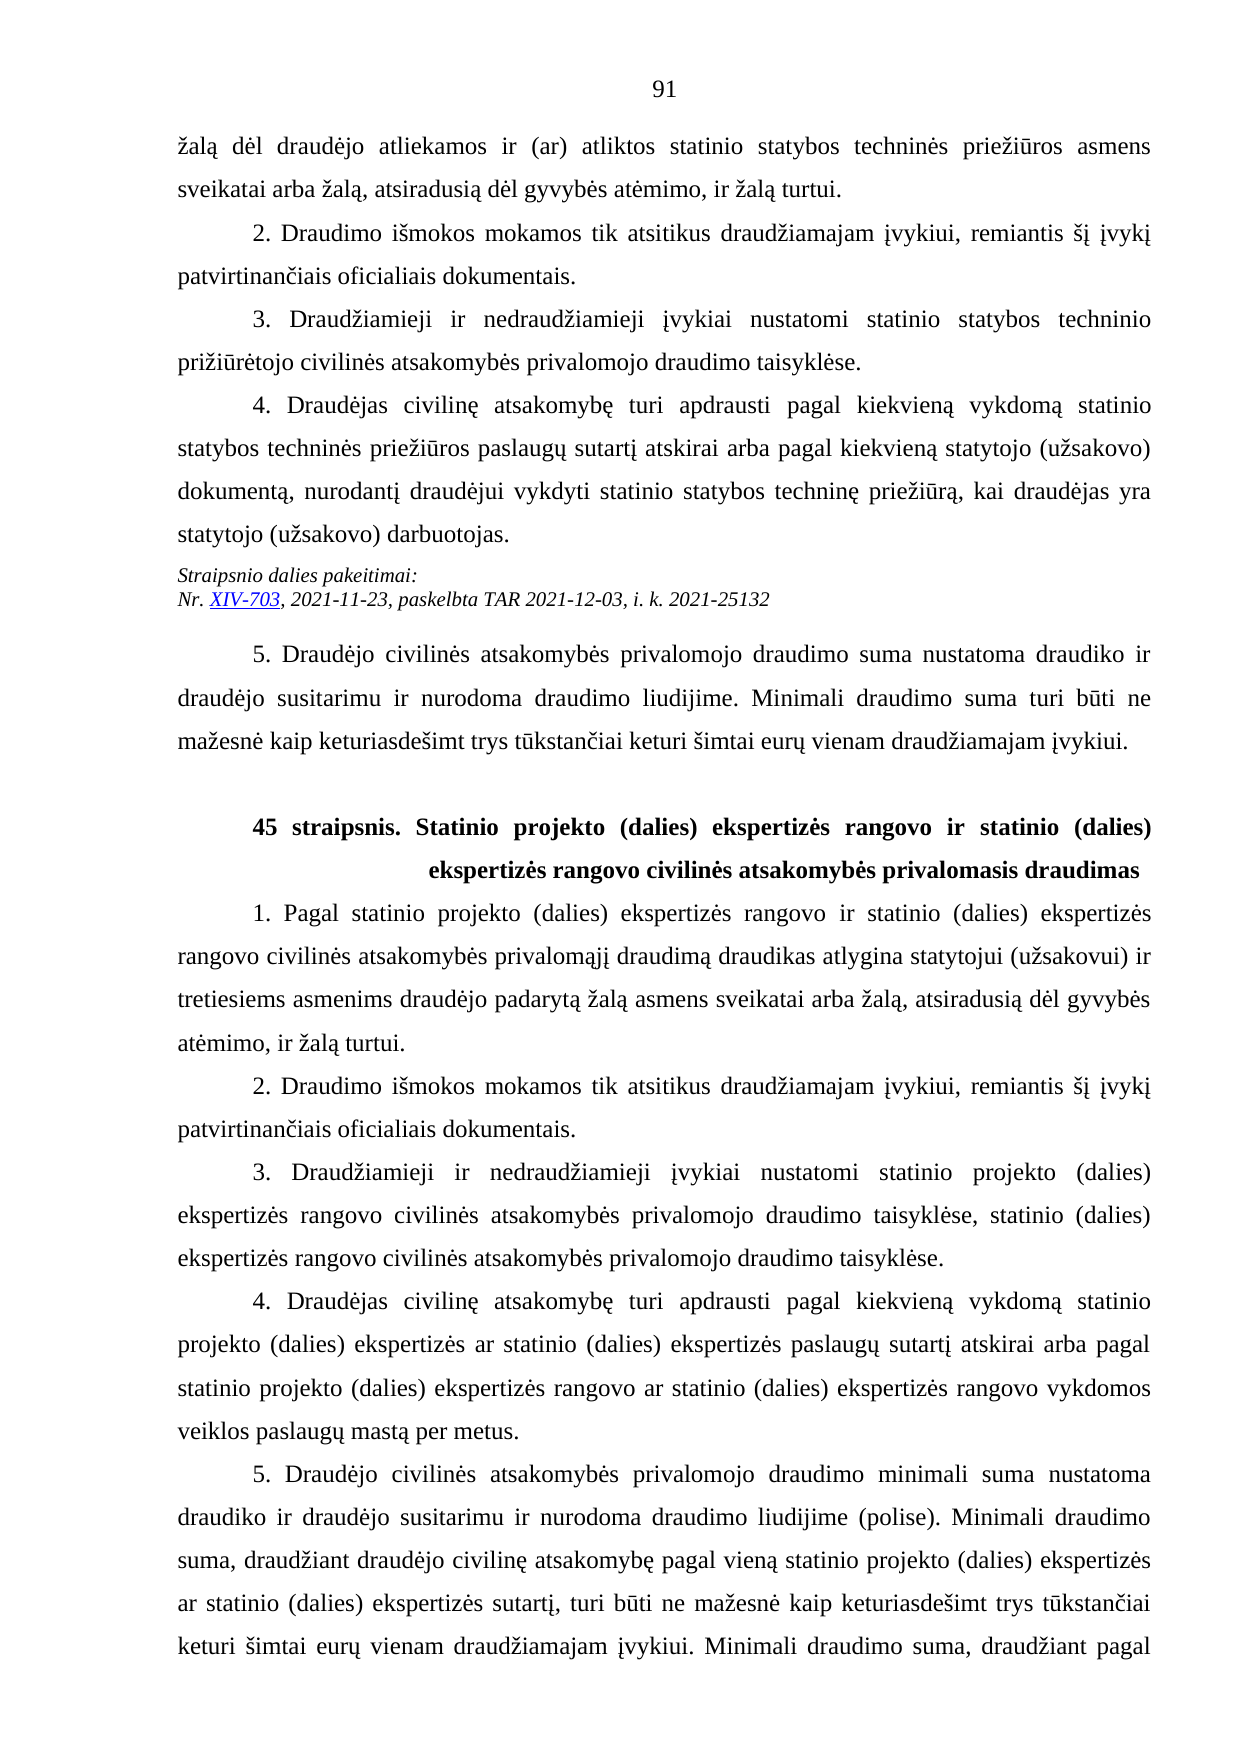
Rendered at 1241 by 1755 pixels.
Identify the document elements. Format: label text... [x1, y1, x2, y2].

text 5. Draudėjo civilinės atsakomybės privalomojo draudimo suma nustatoma draudiko ir draudėjo susitarimu ir nurodoma draudimo liudijime. Minimali draudimo suma turi būti ne mažesnė kaip keturiasdešimt trys tūkstančiai keturi šimtai eurų vienam draudžiamajam įvykiui. [177, 639, 1152, 754]
text 4. Draudėjas civilinę atsakomybę turi apdrausti pagal kiekvieną vykdomą statinio statybos techninės priežiūros paslaugų sutartį atskirai arba pagal kiekvieną statytojo (užsakovo) dokumentą, nurodantį draudėjui vykdyti statinio statybos techninę priežiūrą, kai draudėjas yra statytojo (užsakovo) darbuotojas. [177, 390, 1152, 548]
text 4. Draudėjas civilinę atsakomybę turi apdrausti pagal kiekvieną vykdomą statinio projekto (dalies) ekspertizės ar statinio (dalies) ekspertizės paslaugų sutartį atskirai arba pagal statinio projekto (dalies) ekspertizės rangovo ar statinio (dalies) ekspertizės rangovo vykdomos veiklos paslaugų mastą per metus. [177, 1286, 1152, 1444]
text 3. Draudžiamieji ir nedraudžiamieji įvykiai nustatomi statinio projekto (dalies) ekspertizės rangovo civilinės atsakomybės privalomojo draudimo taisyklėse, statinio (dalies) ekspertizės rangovo civilinės atsakomybės privalomojo draudimo taisyklėse. [177, 1157, 1152, 1272]
text 1. Pagal statinio projekto (dalies) ekspertizės rangovo ir statinio (dalies) ekspertizės rangovo civilinės atsakomybės privalomąjį draudimą draudikas atlygina statytojui (užsakovui) ir tretiesiems asmenims draudėjo padarytą žalą asmens sveikatai arba žalą, atsiradusią dėl gyvybės atėmimo, ir žalą turtui. [177, 898, 1152, 1056]
text žalą dėl draudėjo atliekamos ir (ar) atliktos statinio statybos techninės priežiūros asmens sveikatai arba žalą, atsiradusią dėl gyvybės atėmimo, ir žalą turtui. [177, 131, 1152, 203]
text 3. Draudžiamieji ir nedraudžiamieji įvykiai nustatomi statinio statybos techninio prižiūrėtojo civilinės atsakomybės privalomojo draudimo taisyklėse. [177, 304, 1152, 376]
text 45 straipsnis. Statinio projekto (dalies) ekspertizės rangovo ir statinio (dalies) ekspertizės rangovo civilinės atsakomybės privalomasis draudimas [252, 812, 1152, 884]
text Straipsnio dalies pakeitimai: [177, 563, 1152, 587]
text 5. Draudėjo civilinės atsakomybės privalomojo draudimo minimali suma nustatoma draudiko ir draudėjo susitarimu ir nurodoma draudimo liudijime (polise). Minimali draudimo suma, draudžiant draudėjo civilinę atsakomybę pagal vieną statinio projekto (dalies) ekspertizės ar statinio (dalies) ekspertizės sutartį, turi būti ne mažesnė kaip keturiasdešimt trys tūkstančiai keturi šimtai eurų vienam draudžiamajam įvykiui. Minimali draudimo suma, draudžiant pagal [177, 1459, 1152, 1660]
text 2. Draudimo išmokos mokamos tik atsitikus draudžiamajam įvykiui, remiantis šį įvykį patvirtinančiais oficialiais dokumentais. [177, 218, 1152, 289]
text 2. Draudimo išmokos mokamos tik atsitikus draudžiamajam įvykiui, remiantis šį įvykį patvirtinančiais oficialiais dokumentais. [177, 1071, 1152, 1143]
text Nr. XIV-703, 2021-11-23, paskelbta TAR 2021-12-03, i. k. 2021-25132 [177, 587, 1152, 611]
